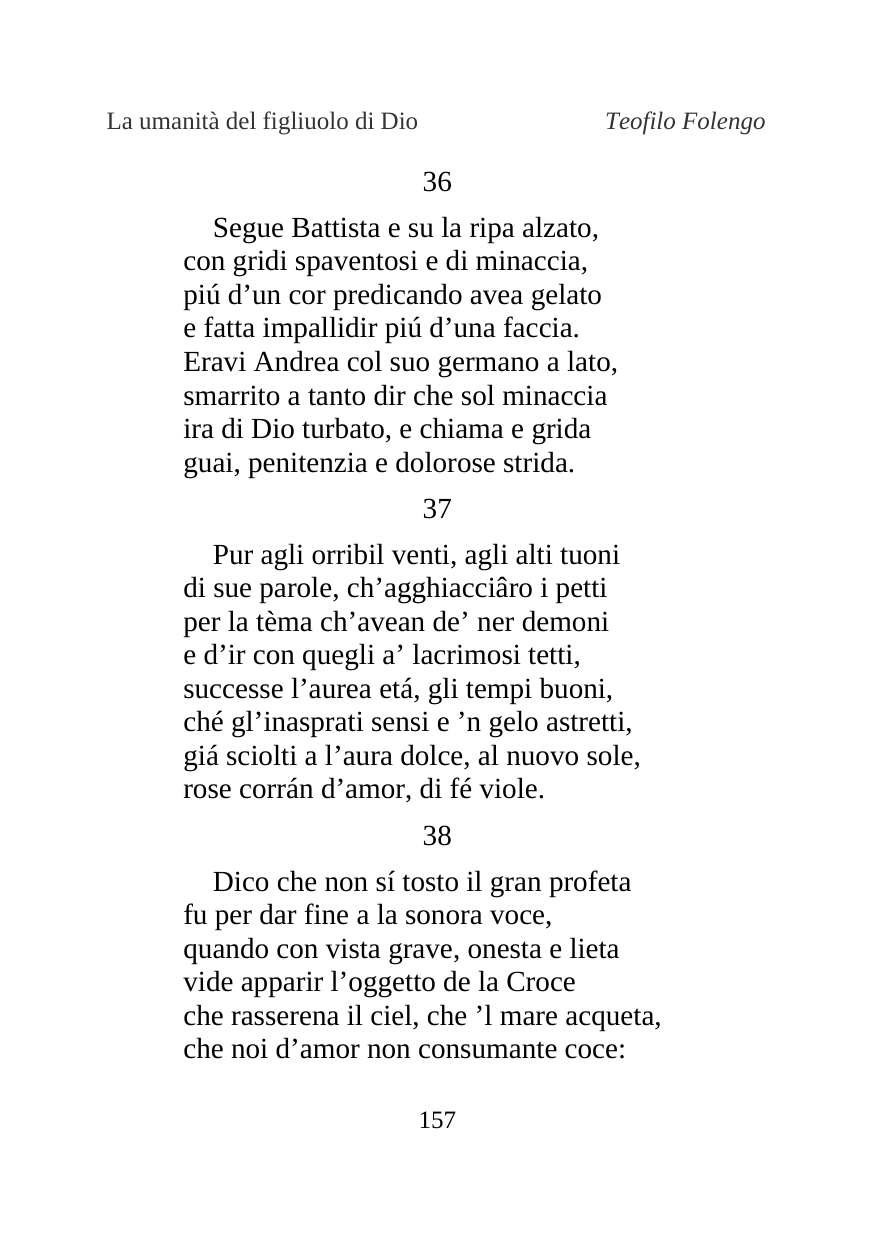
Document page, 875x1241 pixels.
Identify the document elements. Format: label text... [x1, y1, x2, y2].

text 36 [106, 164, 768, 197]
text 38 [106, 818, 768, 851]
text Segue Battista e su la ripa alzato, con gridi spaventosi e di minaccia, piú d’un cor predicando avea gelato e fatta impallidir piú d’una faccia. Eravi Andrea col suo germano a lato, smarrito a tanto dir che sol minaccia ira di Dio turbato, e chiama e grida guai, penitenzia e dolorose strida. [183, 210, 768, 478]
text Pur agli orribil venti, agli alti tuoni di sue parole, ch’agghiacciâro i petti per la tèma ch’avean de’ ner demoni e d’ir con quegli a’ lacrimosi tetti, successe l’aurea etá, gli tempi buoni, ché gl’inasprati sensi e ’n gelo astretti, giá sciolti a l’aura dolce, al nuovo sole, rose corrán d’amor, di fé viole. [183, 537, 768, 805]
text 37 [106, 491, 768, 524]
text Dico che non sí tosto il gran profeta fu per dar fine a la sonora voce, quando con vista grave, onesta e lieta vide apparir l’oggetto de la Croce che rasserena il ciel, che ’l mare acqueta, che noi d’amor non consumante coce: [183, 864, 768, 1065]
